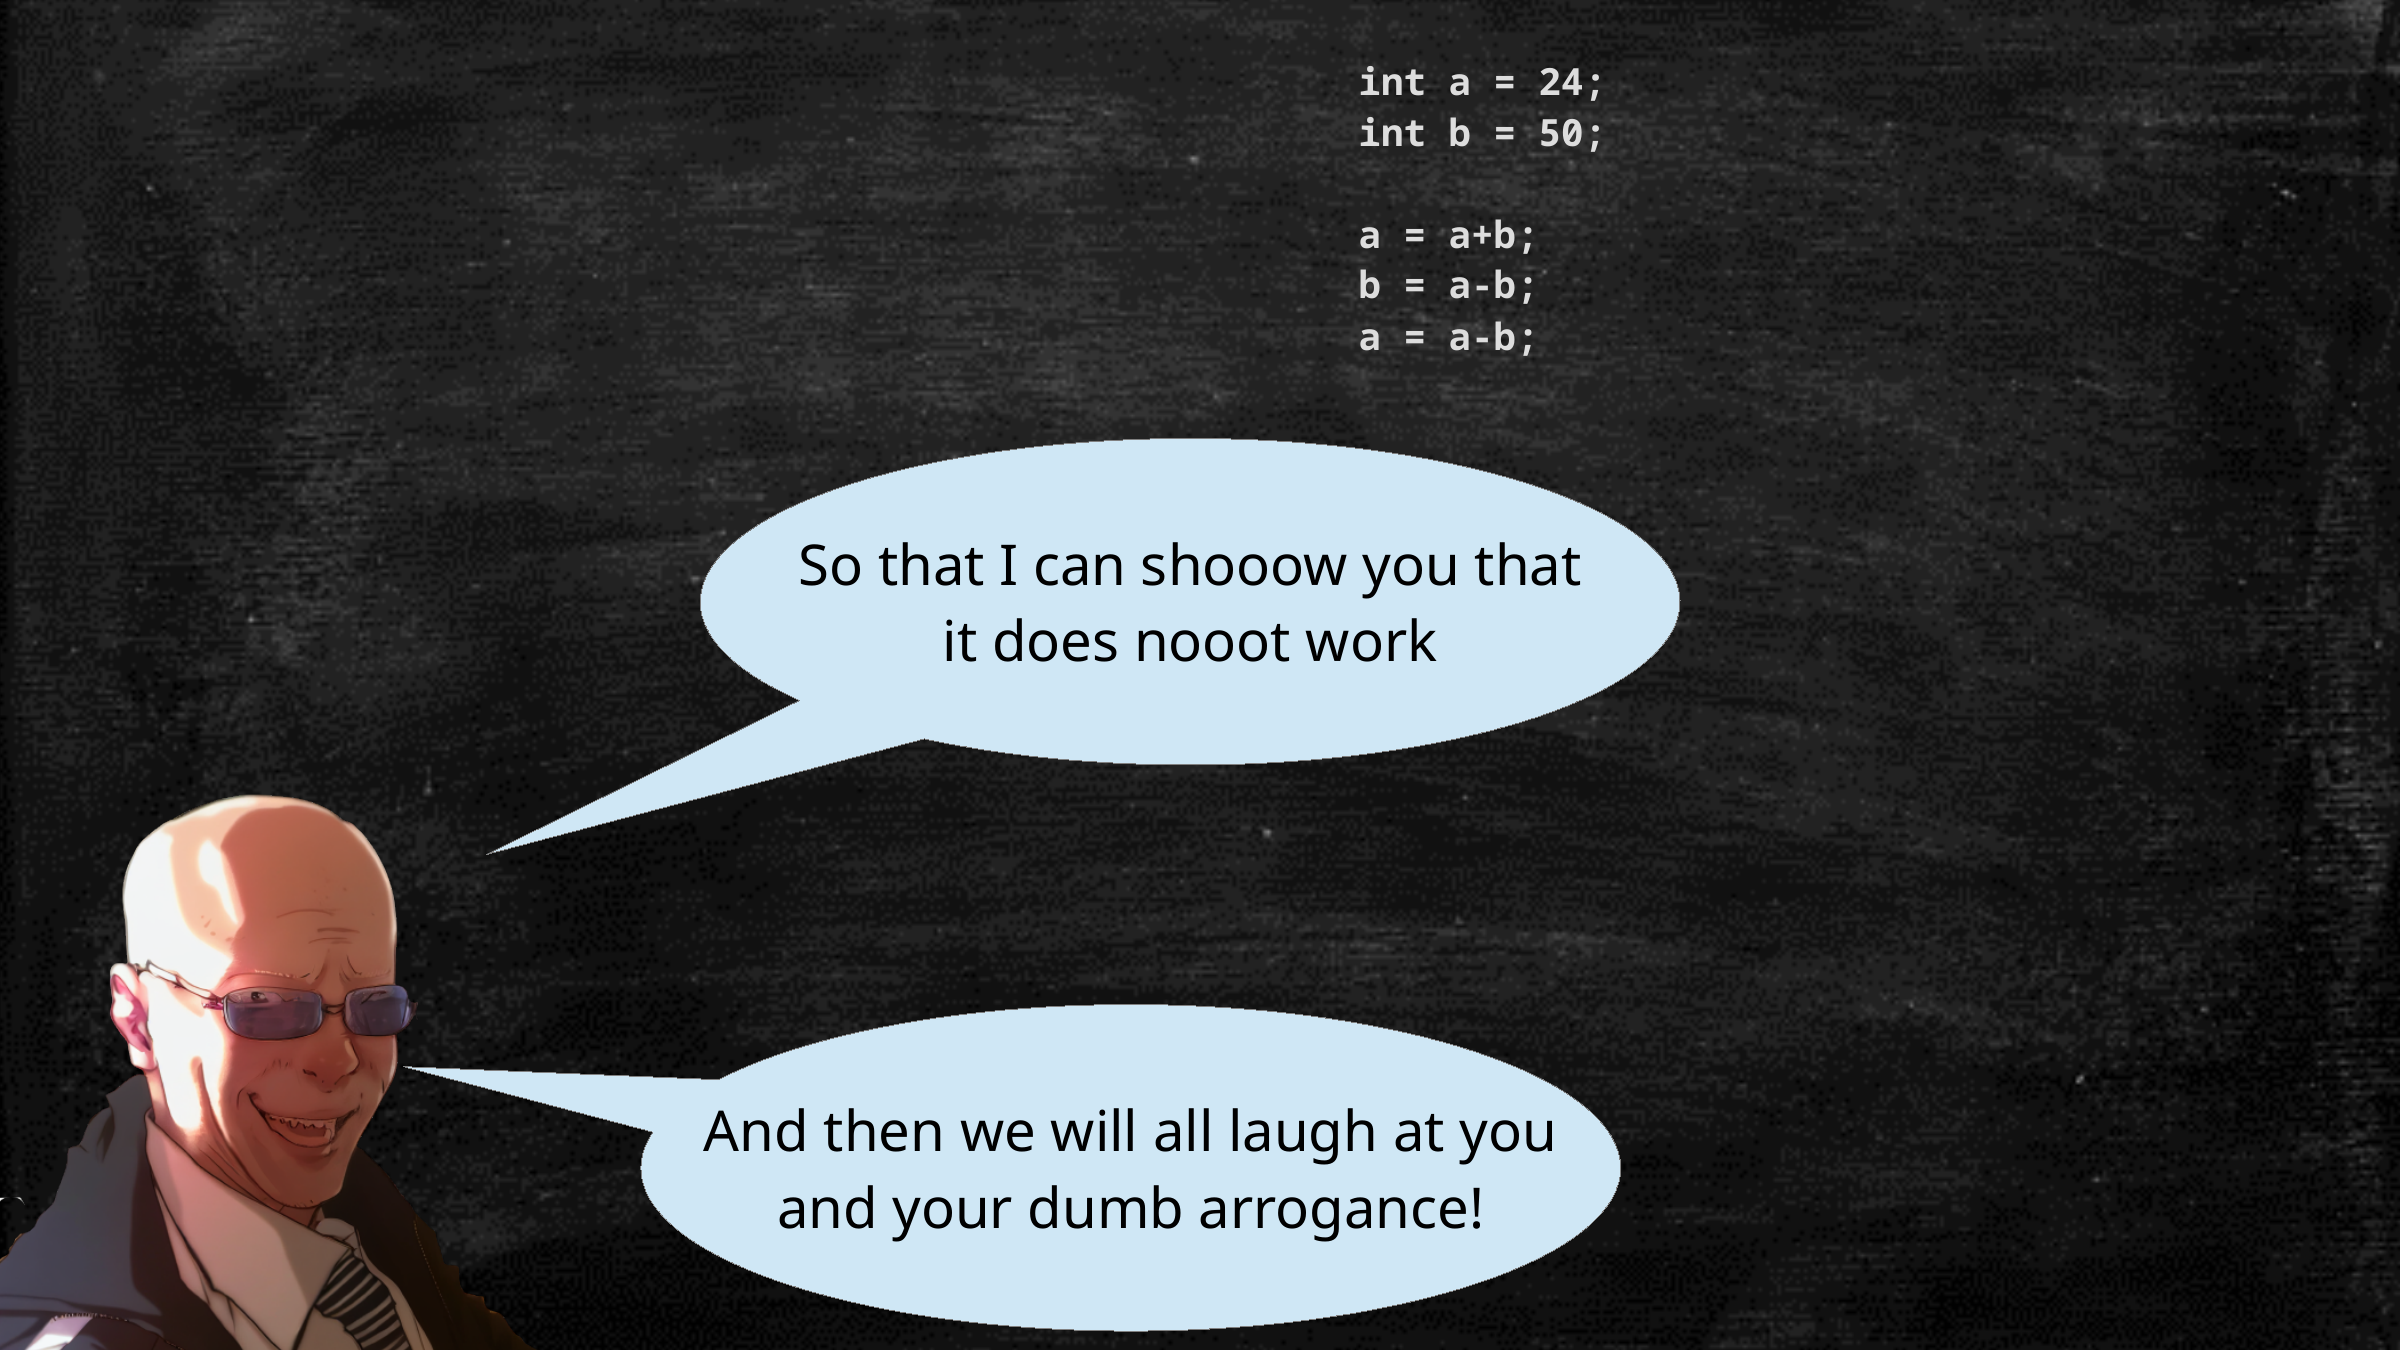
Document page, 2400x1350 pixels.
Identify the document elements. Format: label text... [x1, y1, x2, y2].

text_box And then we will all laugh at you and your dumb arrogance! [562, 1004, 1621, 1332]
text_box So that I can shooow you that it does nooot work [562, 438, 1681, 835]
text_box int a = 24; int b = 50; a = a+b; b = a-b; a = a-b; [1343, 47, 2400, 1035]
picture [0, 0, 2400, 1350]
